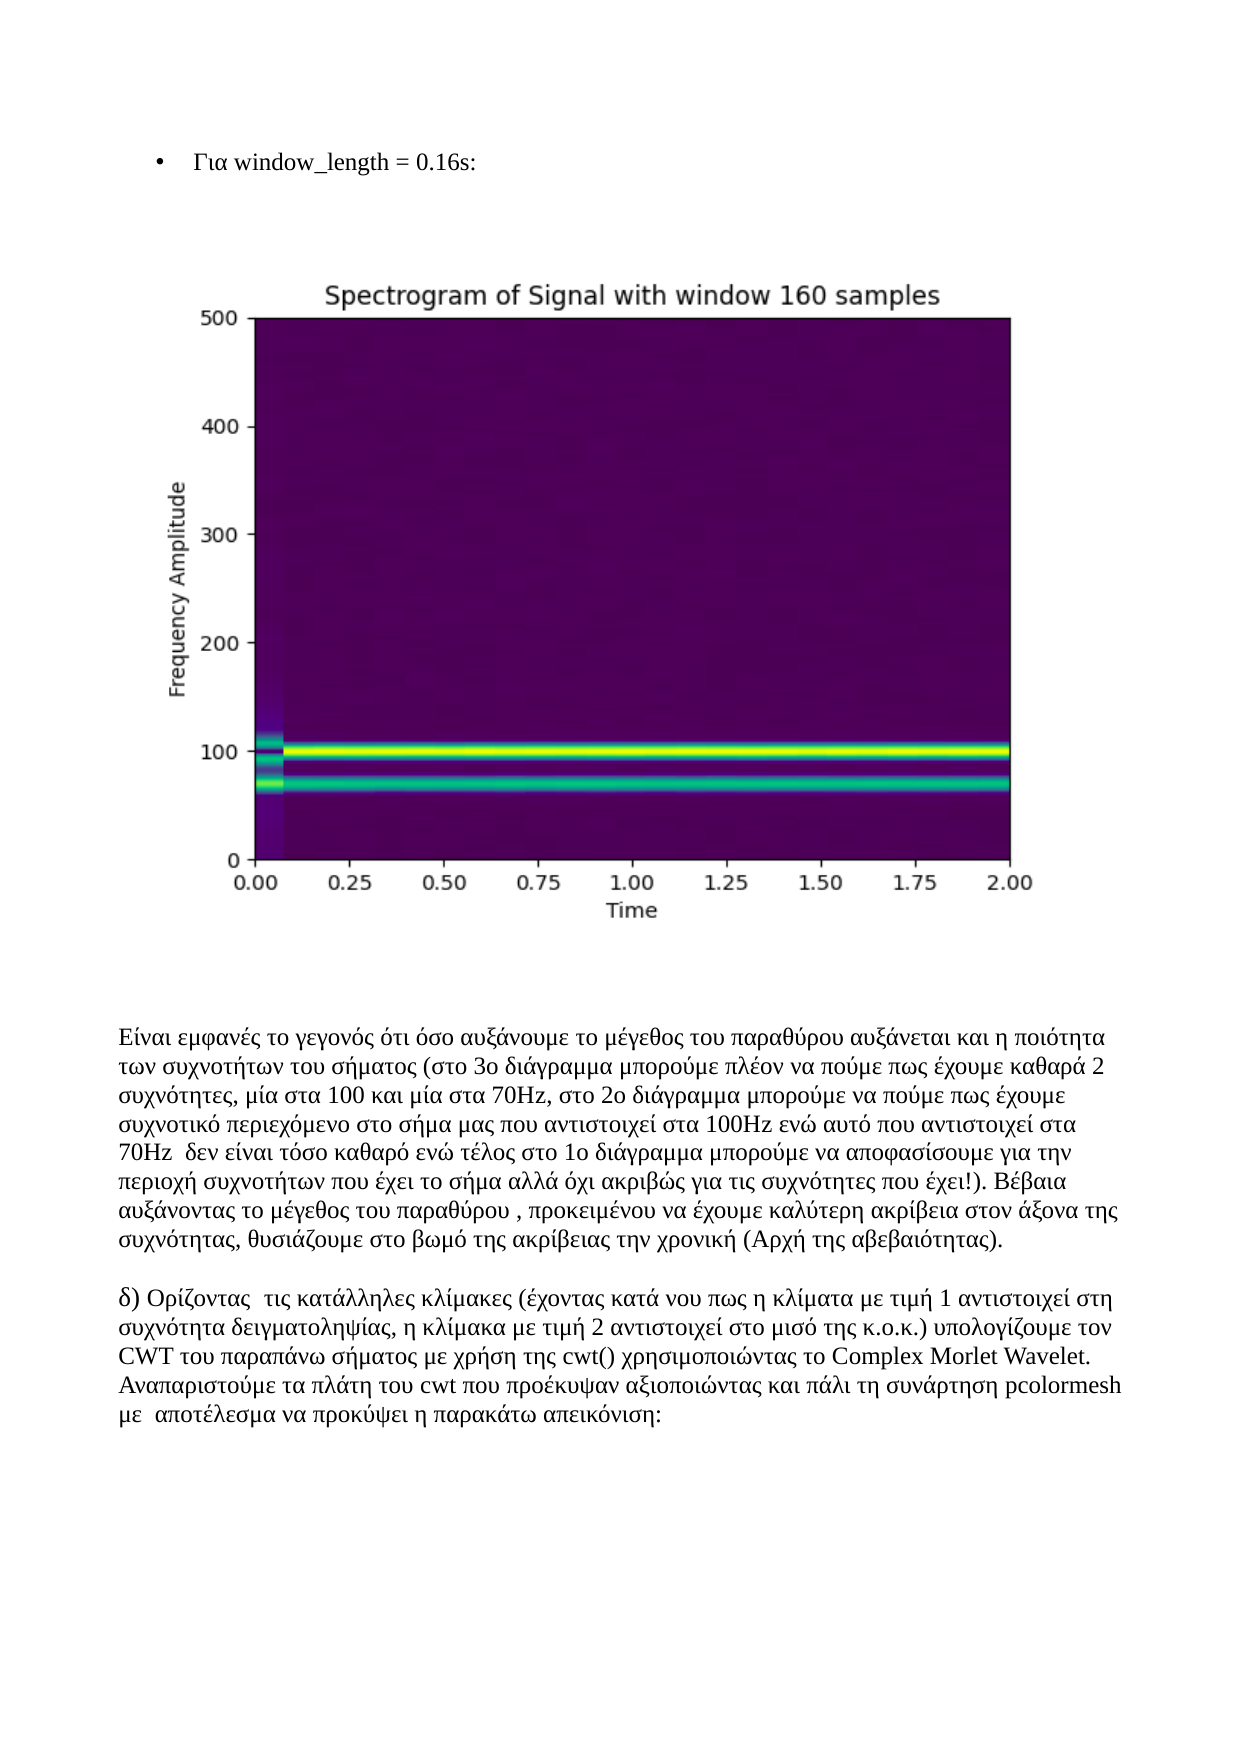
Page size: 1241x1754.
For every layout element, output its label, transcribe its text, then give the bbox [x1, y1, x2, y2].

text Είναι εμφανές το γεγονός ότι όσο αυξάνουμε το μέγεθος του παραθύρου αυξάνεται και η ποιότητα των συχνοτήτων του σήματος (στο 3ο διάγραμμα μπορούμε πλέον να πούμε πως έχουμε καθαρά 2 συχνότητες, μία στα 100 και μία στα 70Ηz, στο 2ο διάγραμμα μπορούμε να πούμε πως έχουμε συχνοτικό περιεχόμενο στο σήμα μας που αντιστοιχεί στα 100Ηz ενώ αυτό που αντιστοιχεί στα 70Ηz δεν είναι τόσο καθαρό ενώ τέλος στο 1ο διάγραμμα μπορούμε να αποφασίσουμε για την περιοχή συχνοτήτων που έχει το σήμα αλλά όχι ακριβώς για τις συχνότητες που έχει!). Βέβαια αυξάνοντας το μέγεθος του παραθύρου , προκειμένου να έχουμε καλύτερη ακρίβεια στον άξονα της συχνότητας, θυσιάζουμε στο βωμό της ακρίβειας την χρονική (Αρχή της αβεβαιότητας). [118, 1022, 1122, 1252]
text δ) Ορίζοντας τις κατάλληλες κλίμακες (έχοντας κατά νου πως η κλίματα με τιμή 1 αντιστοιχεί στη συχνότητα δειγματοληψίας, η κλίμακα με τιμή 2 αντιστοιχεί στο μισό της κ.ο.κ.) υπολογίζουμε τον CWT του παραπάνω σήματος με χρήση της cwt() χρησιμοποιώντας το Complex Morlet Wavelet. [118, 1281, 1122, 1370]
text Αναπαριστούμε τα πλάτη του cwt που προέκυψαν αξιοποιώντας και πάλι τη συνάρτηση pcolormesh με αποτέλεσμα να προκύψει η παρακάτω απεικόνιση: [118, 1370, 1122, 1427]
list Για window_length = 0.16s: [156, 147, 1122, 176]
picture [133, 233, 1107, 937]
